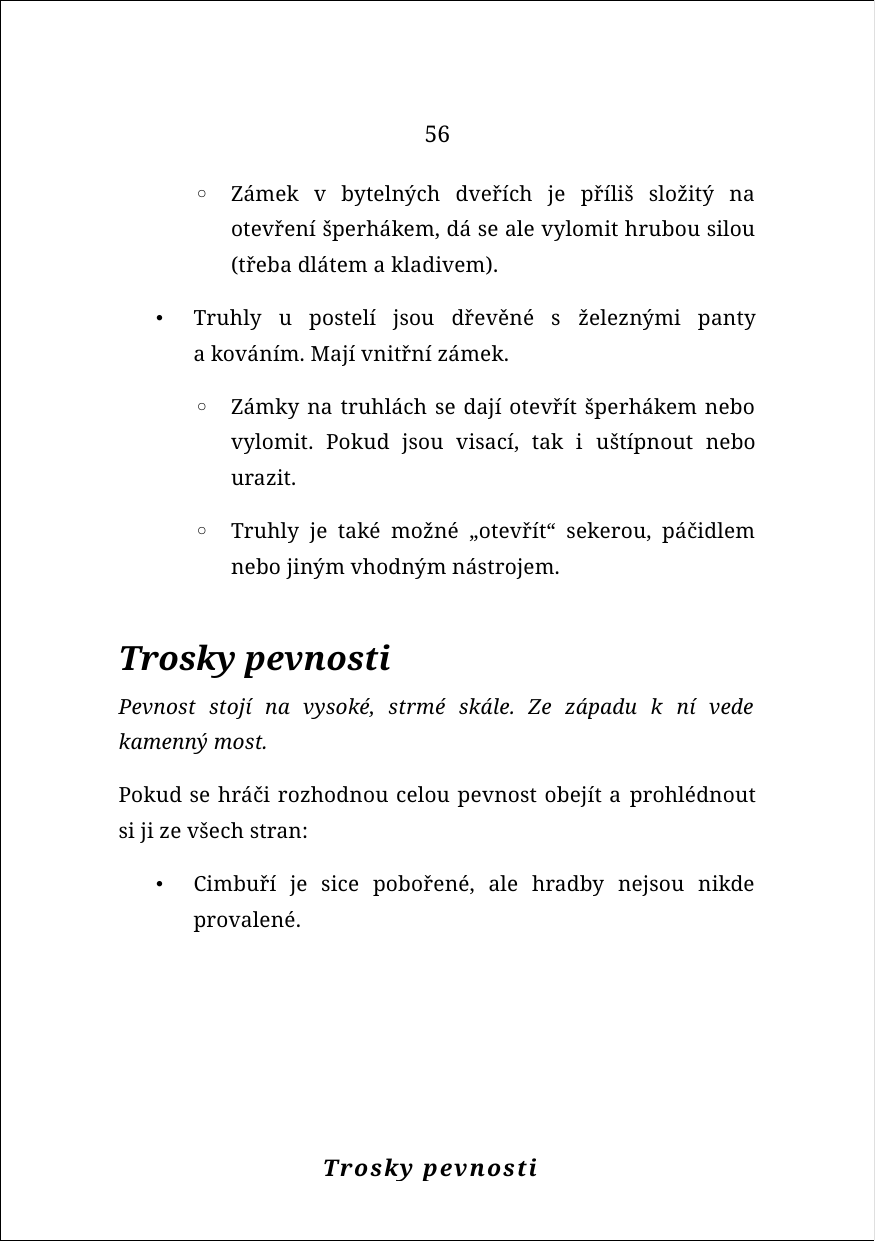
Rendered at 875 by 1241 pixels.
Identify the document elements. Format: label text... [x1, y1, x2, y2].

text Pokud se hráči rozhodnou celou pevnost obejít a⁠ prohlédnout si ji ze všech stran: [118, 781, 756, 844]
list Cimbuří je sice pobořené, ale hradby nejsou nikde provalené. [156, 869, 756, 933]
subtitle Trosky pevnosti [118, 634, 756, 680]
text Pevnost stojí na vysoké, strmé skále. Ze západu k⁠ ní vede kamenný most. [118, 692, 756, 756]
list Truhly je také možné „otevřít“ sekerou, páčidlem nebo jiným vhodným nástrojem. [193, 516, 756, 580]
list Zámky na truhlách se dají otevřít šperhákem nebo vylomit. Pokud jsou visací, tak i⁠ uštípnout nebo urazit. [193, 392, 756, 491]
list Zámek v⁠ bytelných dveřích je příliš složitý na otevření šperhákem, dá se ale vylomit hrubou silou (třeba dlátem a⁠ kladivem). [193, 179, 756, 278]
list Truhly u⁠ postelí jsou dřevěné s⁠ železnými panty a⁠ kováním. Mají vnitřní zámek. [156, 303, 756, 367]
